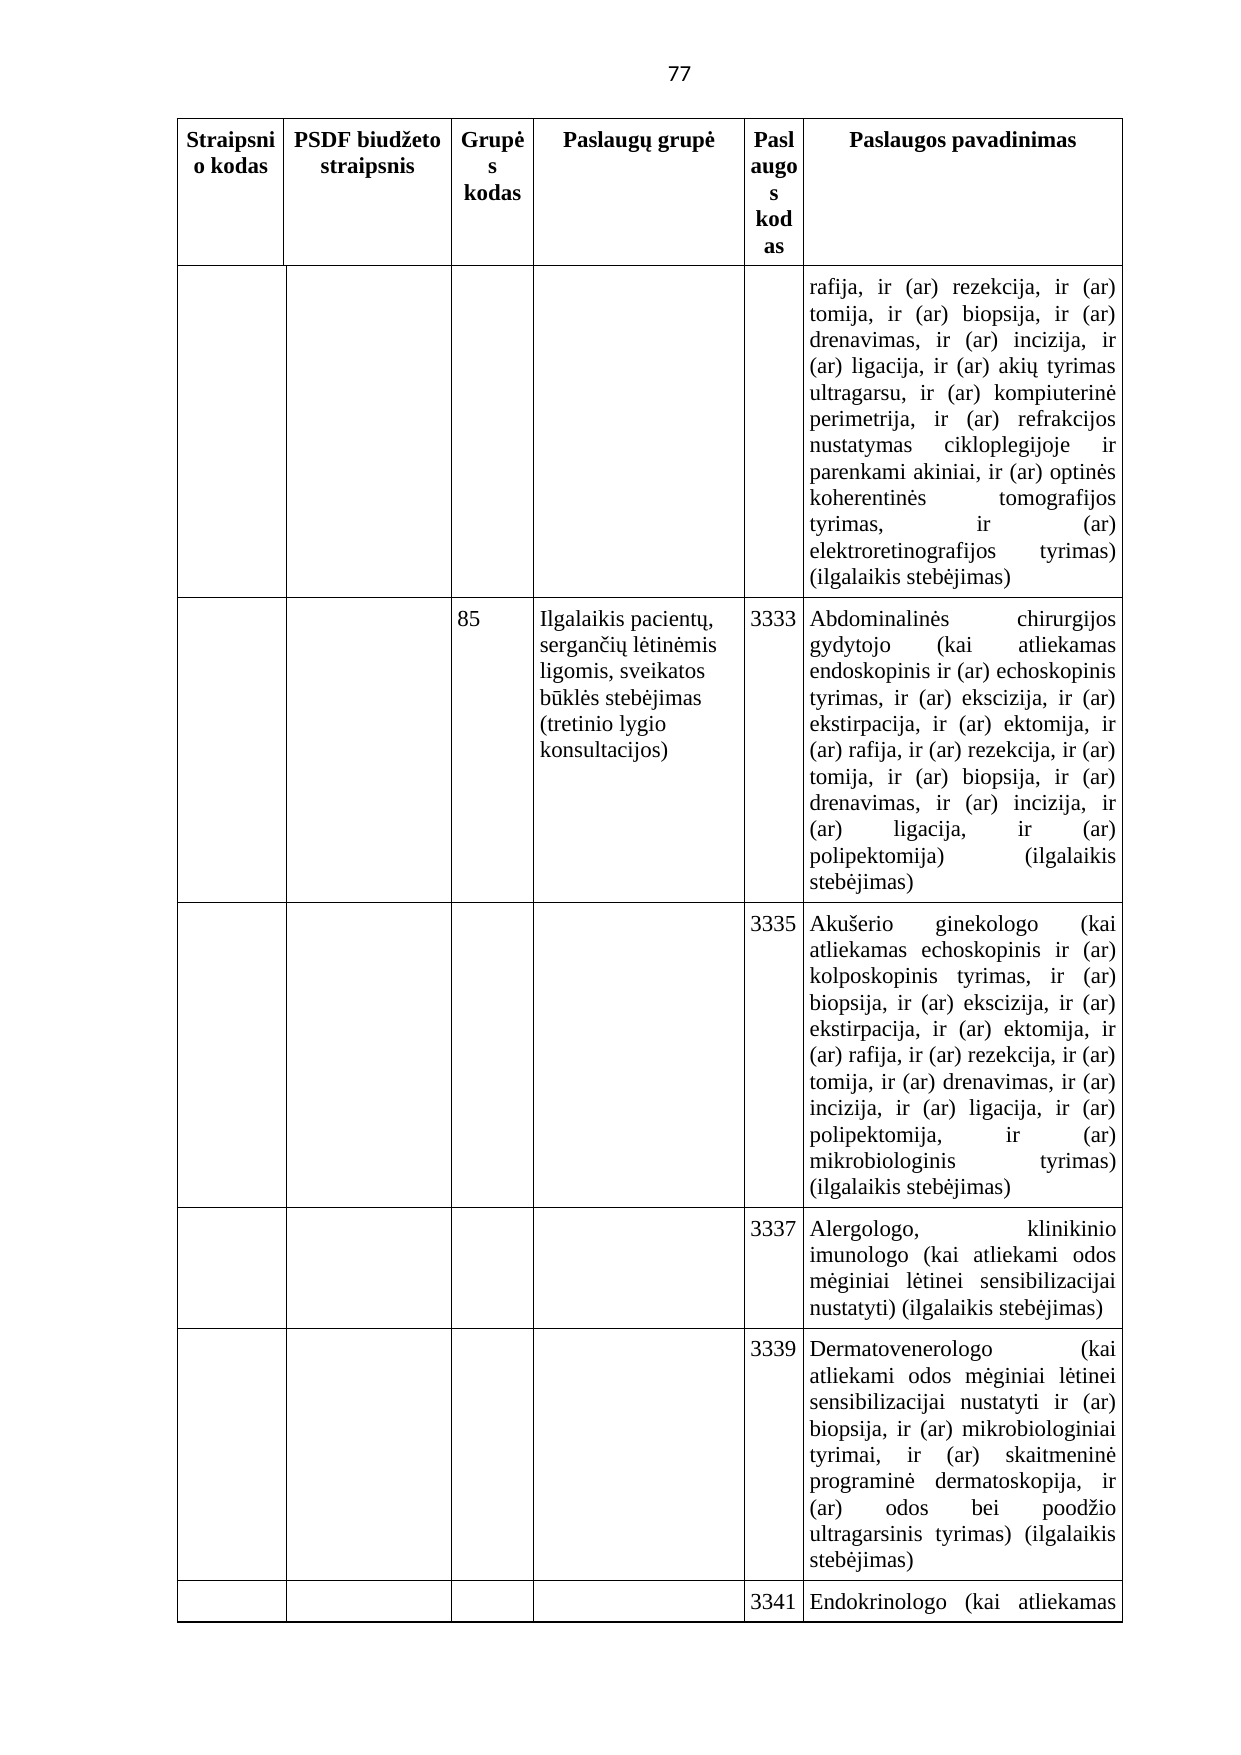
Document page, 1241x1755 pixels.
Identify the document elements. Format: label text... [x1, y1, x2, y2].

table_cell [287, 1208, 451, 1327]
table_header Paslaugos kodas [745, 119, 803, 265]
table_cell [452, 1208, 533, 1327]
table_header PSDF biudžeto straipsnis [284, 119, 451, 265]
table_cell 3335 [745, 903, 803, 1207]
table_cell [287, 598, 451, 902]
table_cell [534, 1581, 744, 1621]
table_cell Akušerio ginekologo (kai atliekamas echoskopinis ir (ar) kolposkopinis tyrimas, ir (ar) biopsija, ir (ar) ekscizija, ir (ar) ekstirpacija, ir (ar) ektomija, ir (ar) rafija, ir (ar) rezekcija, ir (ar) tomija, ir (ar) drenavimas, ir (ar) incizija, ir (ar) ligacija, ir (ar) polipektomija, ir (ar) mikrobiologinis tyrimas) (ilgalaikis stebėjimas) [804, 903, 1122, 1207]
table_cell [178, 598, 286, 902]
table_cell [534, 903, 744, 1207]
table_cell [452, 1329, 533, 1580]
table_header Paslaugos pavadinimas [804, 119, 1122, 265]
table_cell Endokrinologo (kai atliekamas [804, 1581, 1122, 1621]
table_cell [452, 1581, 533, 1621]
table_header Paslaugų grupė [534, 119, 744, 265]
table_cell Abdominalinės chirurgijos gydytojo (kai atliekamas endoskopinis ir (ar) echoskopinis tyrimas, ir (ar) ekscizija, ir (ar) ekstirpacija, ir (ar) ektomija, ir (ar) rafija, ir (ar) rezekcija, ir (ar) tomija, ir (ar) biopsija, ir (ar) drenavimas, ir (ar) incizija, ir (ar) ligacija, ir (ar) polipektomija) (ilgalaikis stebėjimas) [804, 598, 1122, 902]
table_cell [287, 1581, 451, 1621]
table_cell Dermatovenerologo (kai atliekami odos mėginiai lėtinei sensibilizacijai nustatyti ir (ar) biopsija, ir (ar) mikrobiologiniai tyrimai, ir (ar) skaitmeninė programinė dermatoskopija, ir (ar) odos bei poodžio ultragarsinis tyrimas) (ilgalaikis stebėjimas) [804, 1329, 1122, 1580]
table_cell [452, 266, 533, 597]
table_cell [178, 1329, 286, 1580]
table_cell 3333 [745, 598, 803, 902]
table_cell [178, 1581, 286, 1621]
table_cell [534, 1329, 744, 1580]
table_header Grupės kodas [452, 119, 533, 265]
table_cell [178, 1208, 286, 1327]
table_cell 3339 [745, 1329, 803, 1580]
table_cell [178, 903, 286, 1207]
table_cell [287, 903, 451, 1207]
table_cell [178, 266, 286, 597]
table_cell 3341 [745, 1581, 803, 1621]
table_header Straipsnio kodas [178, 119, 283, 265]
table_cell [452, 903, 533, 1207]
table_cell [287, 266, 451, 597]
table_cell [745, 266, 803, 597]
table_cell 85 [452, 598, 533, 902]
table_cell [534, 1208, 744, 1327]
table_cell Alergologo, klinikinio imunologo (kai atliekami odos mėginiai lėtinei sensibilizacijai nustatyti) (ilgalaikis stebėjimas) [804, 1208, 1122, 1327]
table_cell [534, 266, 744, 597]
table_cell [287, 1329, 451, 1580]
table_cell rafija, ir (ar) rezekcija, ir (ar) tomija, ir (ar) biopsija, ir (ar) drenavimas, ir (ar) incizija, ir (ar) ligacija, ir (ar) akių tyrimas ultragarsu, ir (ar) kompiuterinė perimetrija, ir (ar) refrakcijos nustatymas cikloplegijoje ir parenkami akiniai, ir (ar) optinės koherentinės tomografijos tyrimas, ir (ar) elektroretinografijos tyrimas) (ilgalaikis stebėjimas) [804, 266, 1122, 597]
table_cell 3337 [745, 1208, 803, 1327]
table_cell Ilgalaikis pacientų, sergančių lėtinėmis ligomis, sveikatos būklės stebėjimas (tretinio lygio konsultacijos) [534, 598, 744, 902]
